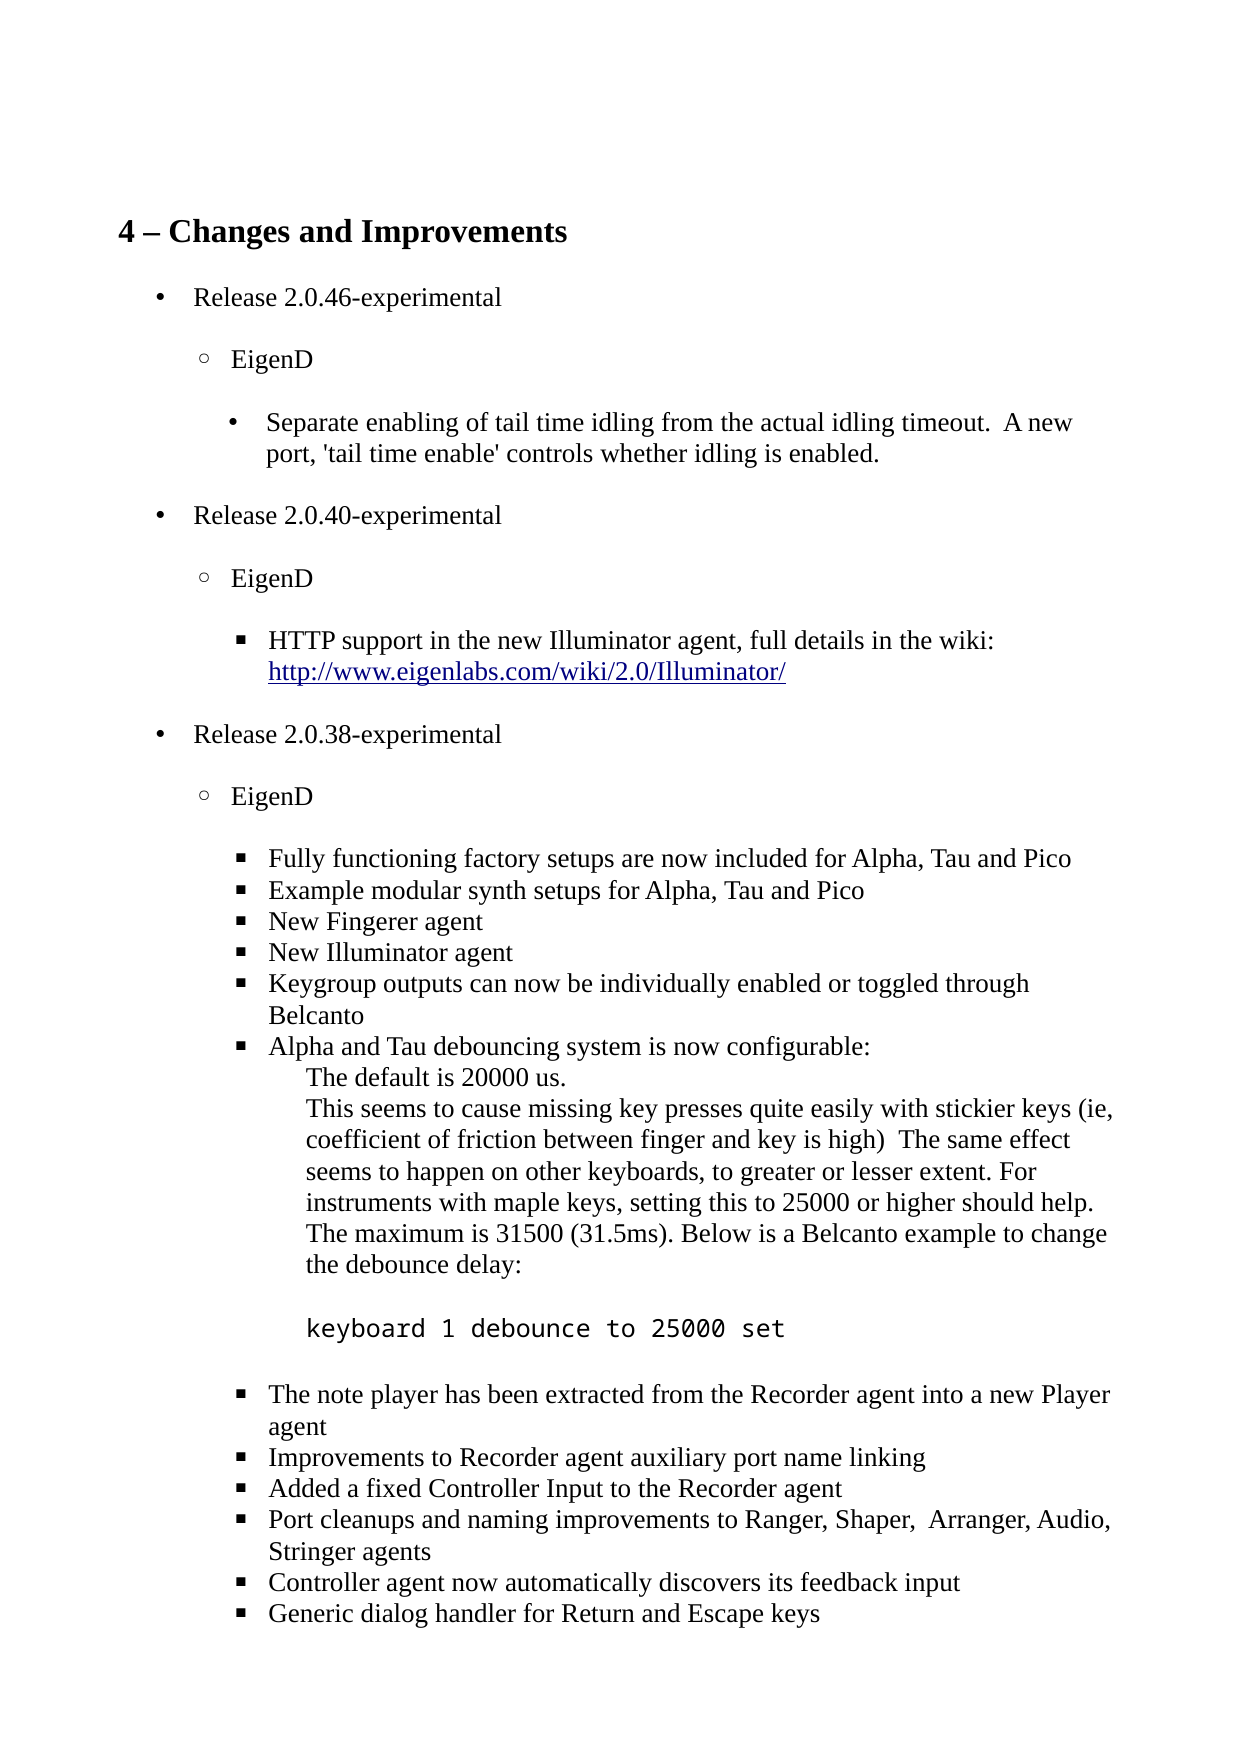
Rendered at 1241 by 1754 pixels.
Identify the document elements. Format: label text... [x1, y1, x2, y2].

list EigenD [193, 780, 1122, 811]
list Release 2.0.40-experimental [156, 499, 1122, 531]
list EigenD [193, 343, 1122, 375]
text 4 – Changes and Improvements [118, 212, 1122, 250]
list EigenD [193, 562, 1122, 593]
list Alpha and Tau debouncing system is now configurable: [231, 1030, 1122, 1061]
list Separate enabling of tail time idling from the actual idling timeout. A new port, 'tail time enable' controls whether idling is enabled. [228, 406, 1122, 468]
list Example modular synth setups for Alpha, Tau and Pico [231, 874, 1122, 905]
list Generic dialog handler for Return and Escape keys [231, 1597, 1122, 1628]
list Port cleanups and naming improvements to Ranger, Shaper, Arranger, Audio, Stringer agents [231, 1503, 1122, 1566]
list HTTP support in the new Illuminator agent, full details in the wiki: http://www.eigenlabs.com/wiki/2.0/Illuminator/ [231, 624, 1122, 687]
list Improvements to Recorder agent auxiliary port name linking [231, 1441, 1122, 1472]
list The note player has been extracted from the Recorder agent into a new Player agent [231, 1378, 1122, 1441]
list New Illuminator agent [231, 936, 1122, 967]
list Release 2.0.38-experimental [156, 718, 1122, 749]
list Controller agent now automatically discovers its feedback input [231, 1566, 1122, 1597]
list keyboard 1 debounce to 25000 set [268, 1310, 1122, 1344]
list The default is 20000 us. This seems to cause missing key presses quite easily with stickier keys (ie, coefficient of friction between finger and key is high) The same effect seems to happen on other keyboards, to greater or lesser extent. For instruments with maple keys, setting this to 25000 or higher should help. The maximum is 31500 (31.5ms). Below is a Belcanto example to change the debounce delay: [268, 1061, 1122, 1279]
list Keygroup outputs can now be individually enabled or toggled through Belcanto [231, 967, 1122, 1030]
list Added a fixed Controller Input to the Recorder agent [231, 1472, 1122, 1503]
list New Fingerer agent [231, 905, 1122, 936]
list Fully functioning factory setups are now included for Alpha, Tau and Pico [231, 842, 1122, 874]
list Release 2.0.46-experimental [156, 281, 1122, 312]
